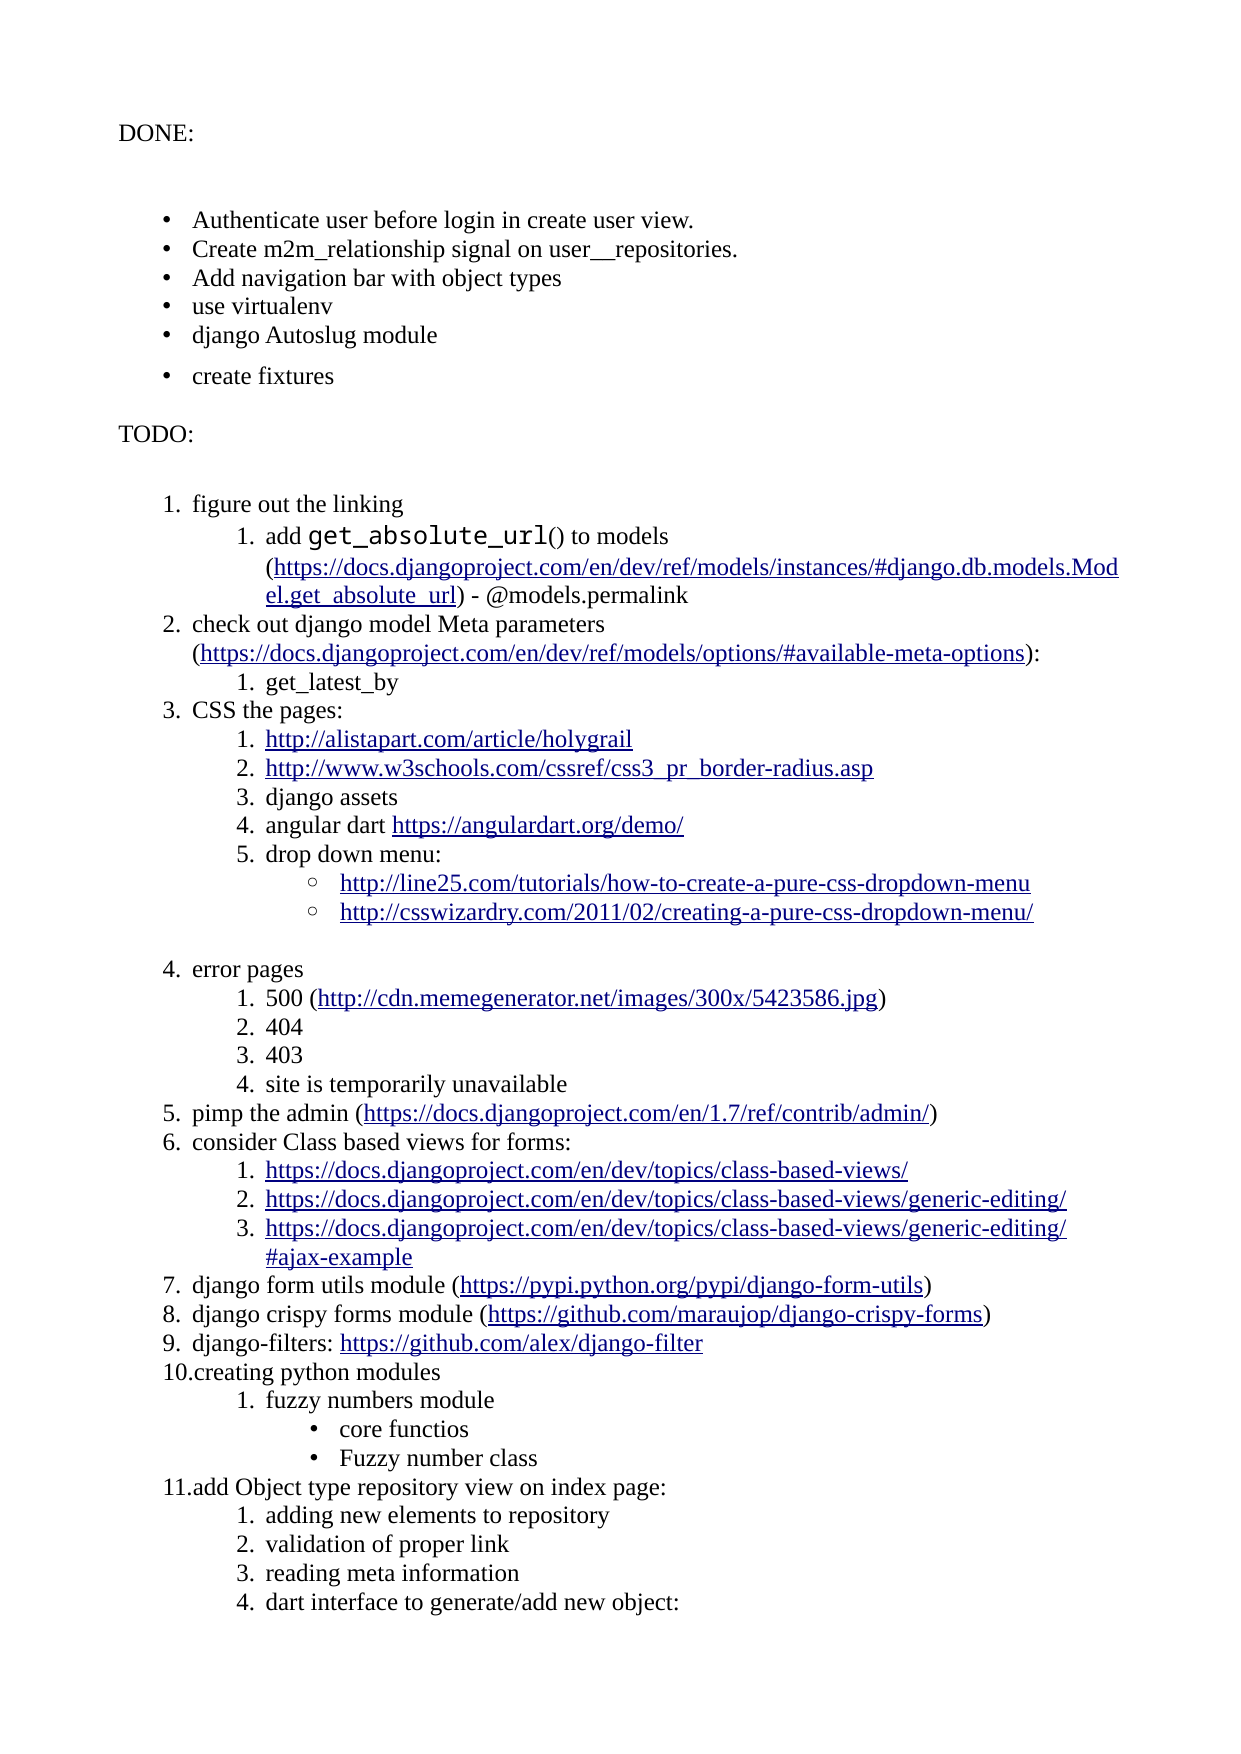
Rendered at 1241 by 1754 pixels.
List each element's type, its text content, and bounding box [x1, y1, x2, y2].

list https://docs.djangoproject.com/en/dev/topics/class-based-views/generic-editing/ [236, 1184, 1122, 1213]
list django-filters: https://github.com/alex/django-filter [162, 1328, 1122, 1357]
list create fixtures [162, 361, 1122, 390]
list django form utils module (https://pypi.python.org/pypi/django-form-utils) [162, 1270, 1122, 1299]
list Authenticate user before login in create user view. [162, 205, 1122, 234]
list django assets [236, 782, 1122, 810]
list http://alistapart.com/article/holygrail [236, 724, 1122, 753]
list http://line25.com/tutorials/how-to-create-a-pure-css-dropdown-menu [302, 868, 1122, 897]
list add get_absolute_url() to models (https://docs.djangoproject.com/en/dev/ref/models/instances/#django.db.models.Model.get_absolute_url) - @models.permalink [236, 518, 1122, 609]
list 403 [236, 1040, 1122, 1069]
list site is temporarily unavailable [236, 1069, 1122, 1098]
list Add navigation bar with object types [162, 263, 1122, 291]
list 500 (http://cdn.memegenerator.net/images/300x/5423586.jpg) [236, 983, 1122, 1012]
list creating python modules [162, 1357, 1122, 1385]
list get_latest_by [236, 667, 1122, 695]
list use virtualenv [162, 291, 1122, 320]
list django crispy forms module (https://github.com/maraujop/django-crispy-forms) [162, 1299, 1122, 1328]
list core functios [309, 1414, 1122, 1443]
list http://csswizardry.com/2011/02/creating-a-pure-css-dropdown-menu/ [302, 897, 1122, 925]
list 404 [236, 1012, 1122, 1040]
list CSS the pages: [162, 695, 1122, 724]
list Fuzzy number class [309, 1443, 1122, 1472]
list fuzzy numbers module [236, 1385, 1122, 1414]
list error pages [162, 954, 1122, 983]
list django Autoslug module [162, 320, 1122, 349]
list reading meta information [236, 1558, 1122, 1587]
list add Object type repository view on index page: [162, 1472, 1122, 1500]
list Create m2m_relationship signal on user__repositories. [162, 234, 1122, 263]
list https://docs.djangoproject.com/en/dev/topics/class-based-views/generic-editing/#ajax-example [236, 1213, 1122, 1270]
text TODO: [118, 390, 1122, 448]
list validation of proper link [236, 1529, 1122, 1558]
list http://www.w3schools.com/cssref/css3_pr_border-radius.asp [236, 753, 1122, 782]
list consider Class based views for forms: [162, 1127, 1122, 1155]
text DONE: [118, 118, 1122, 147]
list adding new elements to repository [236, 1500, 1122, 1529]
list figure out the linking [162, 489, 1122, 518]
list drop down menu: [236, 839, 1122, 868]
list angular dart https://angulardart.org/demo/ [236, 810, 1122, 839]
list check out django model Meta parameters (https://docs.djangoproject.com/en/dev/ref/models/options/#available-meta-options): [162, 609, 1122, 667]
list https://docs.djangoproject.com/en/dev/topics/class-based-views/ [236, 1155, 1122, 1184]
list dart interface to generate/add new object: [236, 1587, 1122, 1615]
list pimp the admin (https://docs.djangoproject.com/en/1.7/ref/contrib/admin/) [162, 1098, 1122, 1127]
